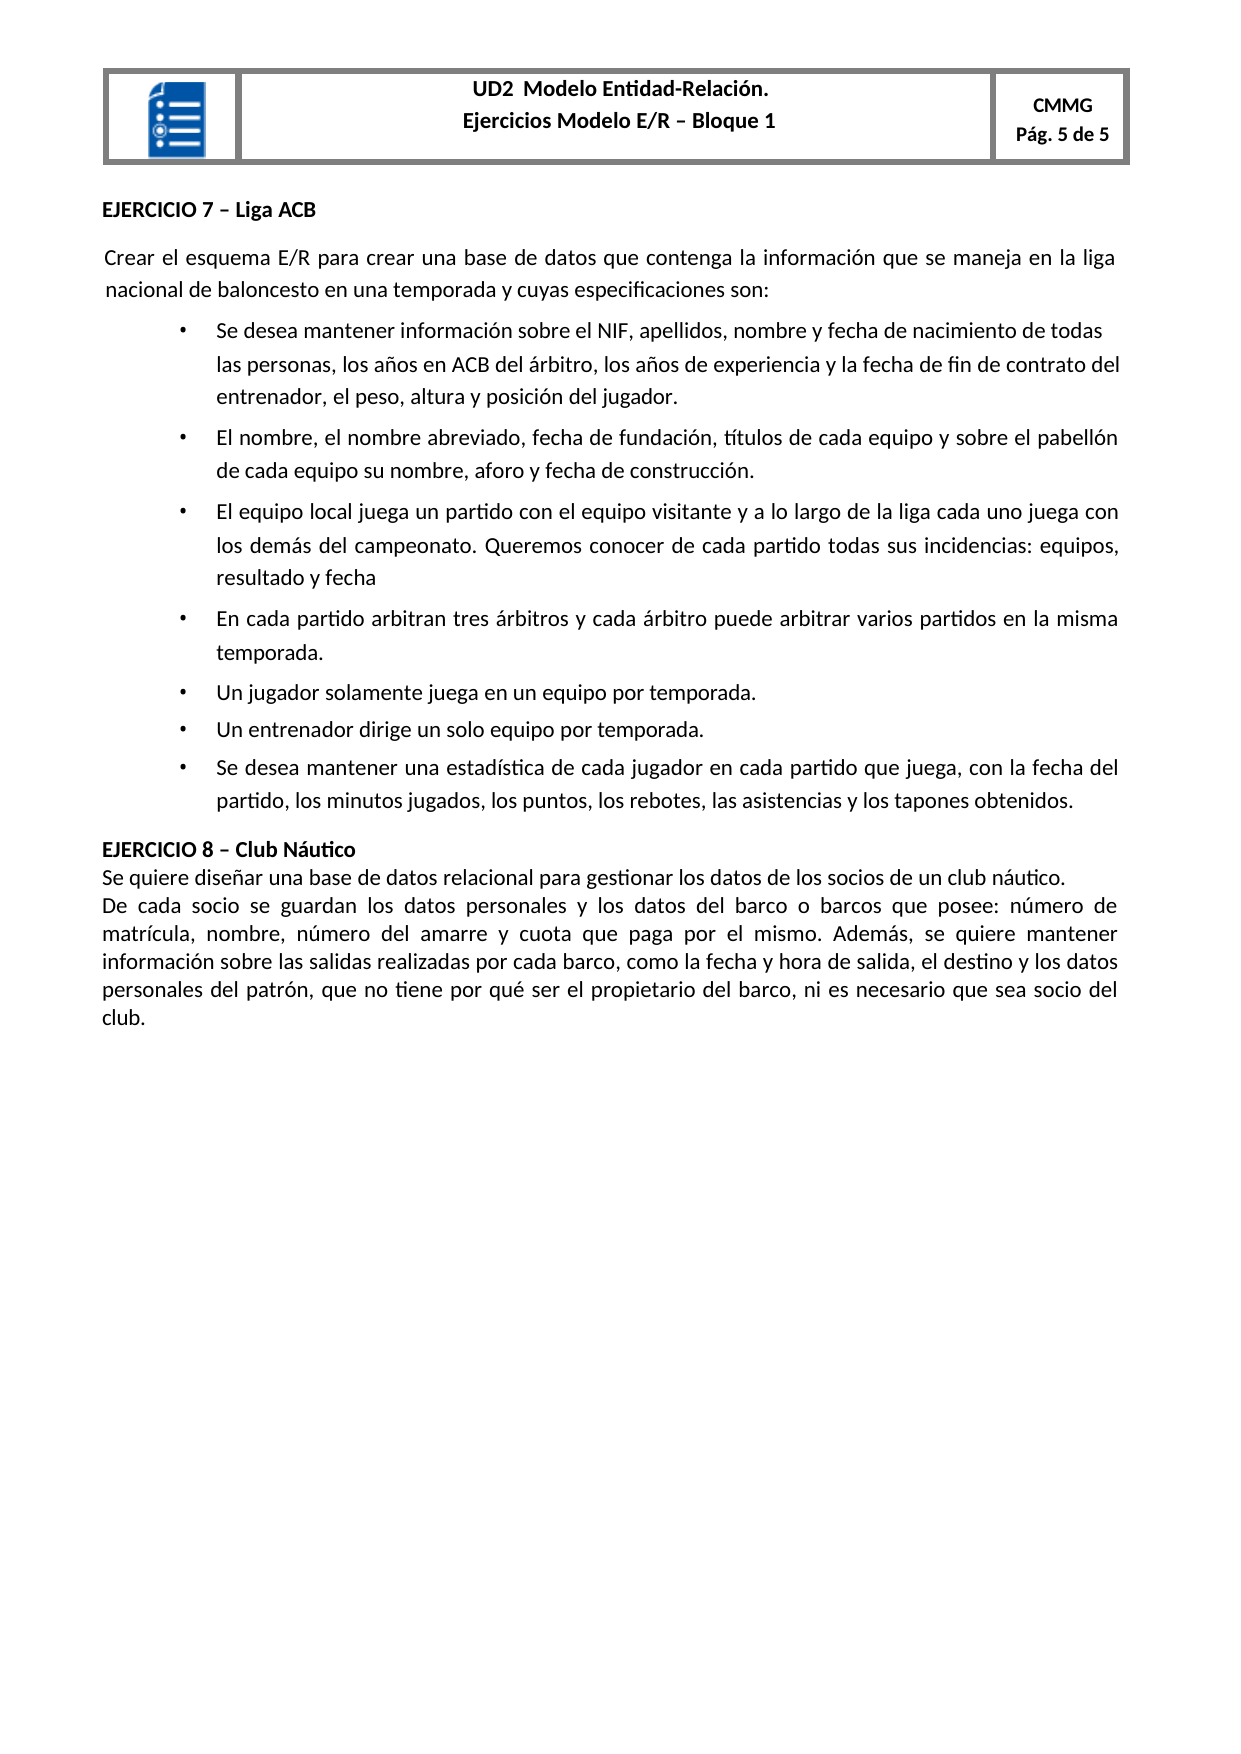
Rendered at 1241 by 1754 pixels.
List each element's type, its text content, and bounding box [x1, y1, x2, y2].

list El nombre, el nombre abreviado, fecha de fundación, títulos de cada equipo y sobre el pabellón de cada equipo su nombre, aforo y fecha de construcción. [179, 421, 1120, 485]
list Un entrenador dirige un solo equipo por temporada. [179, 713, 1137, 745]
text Crear el esquema E/R para crear una base de datos que contenga la información que se maneja en la liga nacional de baloncesto en una temporada y cuyas especificaciones son: [104, 243, 1117, 304]
picture [148, 82, 206, 159]
text entrenador, el peso, altura y posición del jugador. [216, 382, 1137, 410]
text De cada socio se guardan los datos personales y los datos del barco o barcos que posee: número de matrícula, nombre, número del amarre y cuota que paga por el mismo. Además, se quiere mantener información sobre las salidas realizadas por cada barco, como la fecha y hora de salida, el destino y los datos personales del patrón, que no tiene por qué ser el propietario del barco, ni es necesario que sea socio del club. [102, 891, 1121, 1032]
list Se desea mantener información sobre el NIF, apellidos, nombre y fecha de nacimiento de todas las personas, los años en ACB del árbitro, los años de experiencia y la fecha de fin de contrato del [179, 314, 1120, 378]
subtitle EJERCICIO 7 – Liga ACB [102, 195, 1137, 223]
list En cada partido arbitran tres árbitros y cada árbitro puede arbitrar varios partidos en la misma temporada. [179, 602, 1120, 666]
list El equipo local juega un partido con el equipo visitante y a lo largo de la liga cada uno juega con los demás del campeonato. Queremos conocer de cada partido todas sus incidencias: equipos, resultado y fecha [179, 495, 1121, 591]
list Se desea mantener una estadística de cada jugador en cada partido que juega, con la fecha del partido, los minutos jugados, los puntos, los rebotes, las asistencias y los tapones obtenidos. [179, 751, 1121, 814]
list Un jugador solamente juega en un equipo por temporada. [179, 676, 1137, 707]
subtitle EJERCICIO 8 – Club Náutico [102, 835, 1137, 863]
text Se quiere diseñar una base de datos relacional para gestionar los datos de los socios de un club náutico. [102, 863, 1137, 891]
